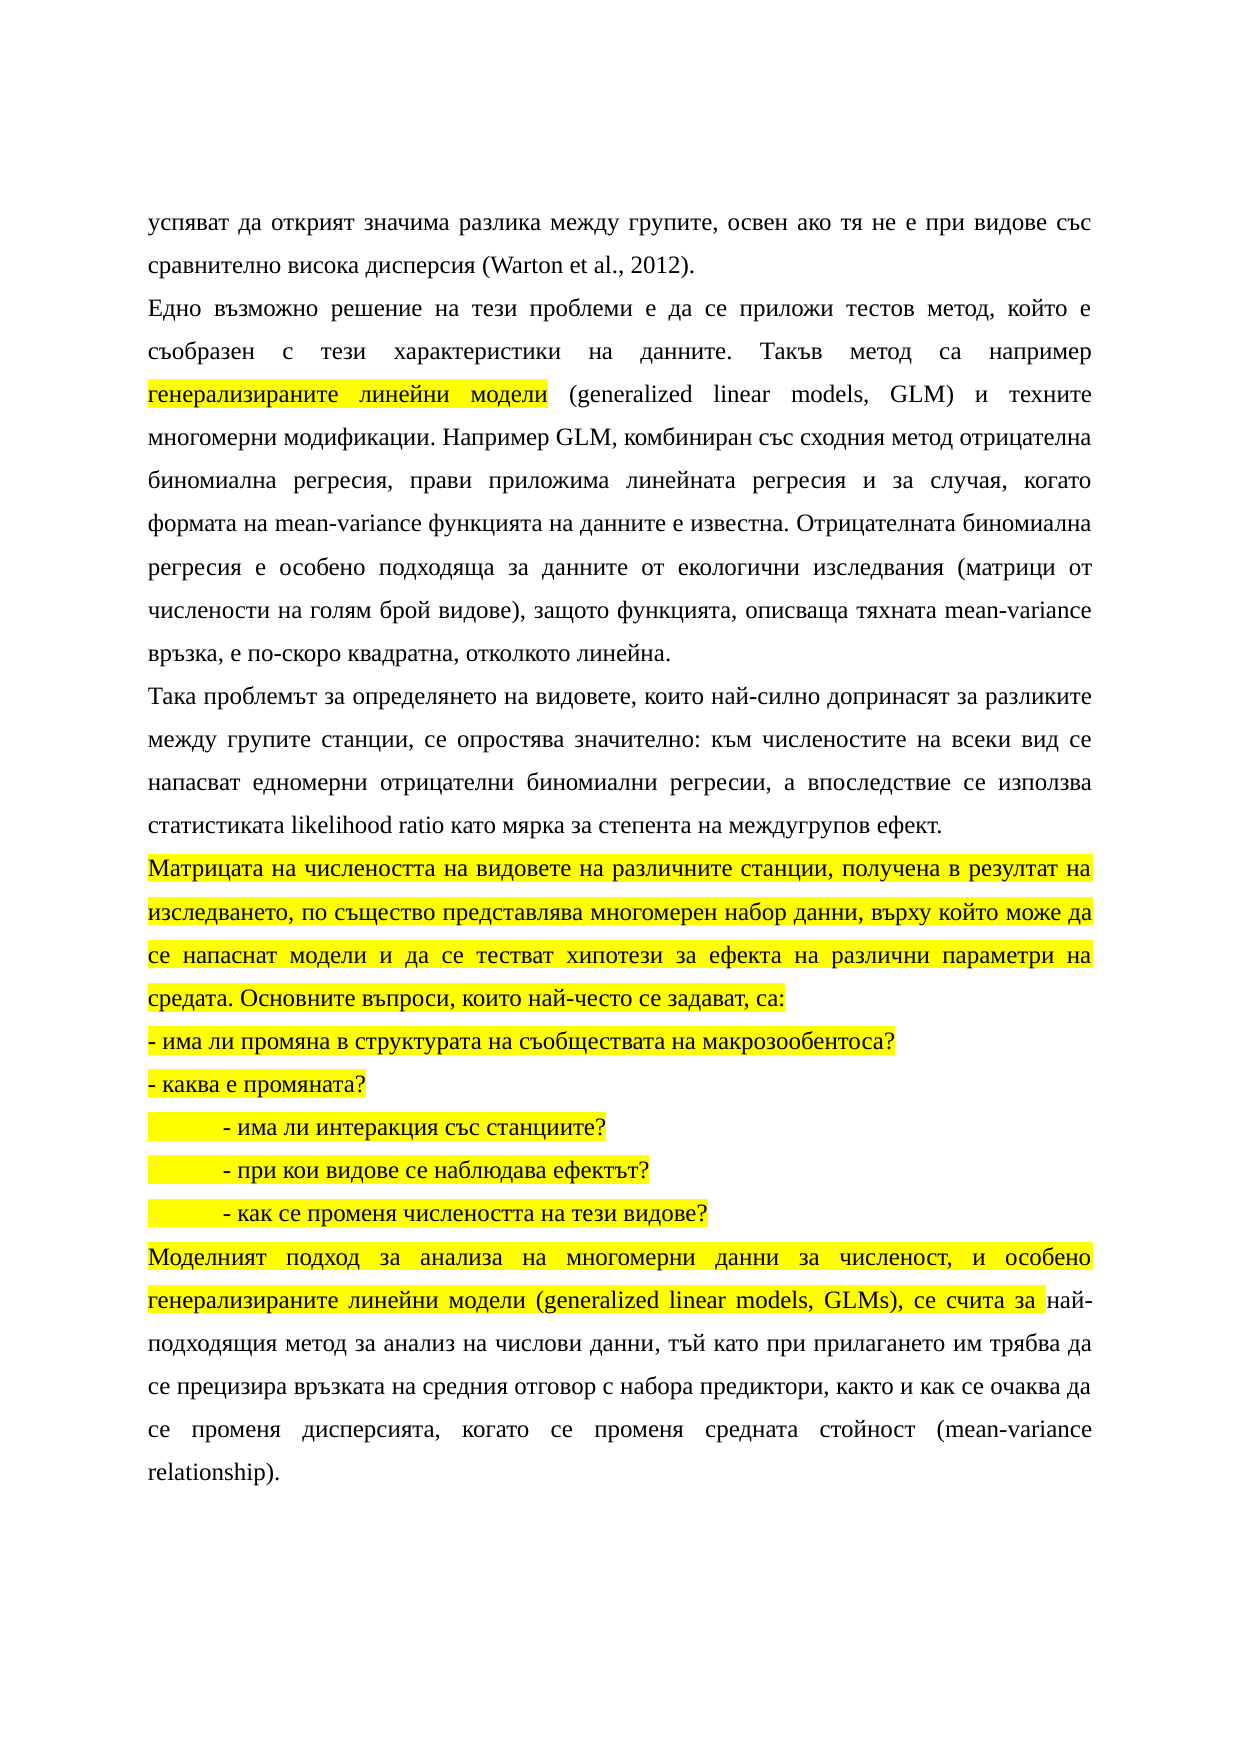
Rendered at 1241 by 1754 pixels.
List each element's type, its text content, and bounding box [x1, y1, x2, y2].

text - каква е промяната? [148, 1069, 1093, 1098]
text - има ли интеракция със станциите? [148, 1112, 1093, 1141]
text - как се променя числеността на тези видове? [148, 1198, 1093, 1227]
text Моделният подход за анализа на многомерни данни за численост, и особено генерализираните линейни модели (generalized linear models, GLMs), се счита за най-подходящия метод за анализ на числови данни, тъй като при прилагането им трябва да се прецизира връзката на средния отговор с набора предиктори, както и как се очаква да се променя дисперсията, когато се променя средната стойност (mean-variance relationship). [148, 1242, 1093, 1486]
text - при кои видове се наблюдава ефектът? [148, 1155, 1093, 1184]
text успяват да открият значима разлика между групите, освен ако тя не е при видове със сравнително висока дисперсия (Warton et al., 2012). [148, 207, 1093, 278]
text - има ли промяна в структурата на съобществата на макрозообентоса? [148, 1026, 1093, 1055]
text Така проблемът за определянето на видовете, които най-силно допринасят за разликите между групите станции, се опростява значително: към численостите на всеки вид се напасват едномерни отрицателни биномиални регресии, а впоследствие се използва статистиката likelihood ratio като мярка за степента на междугрупов ефект. [148, 681, 1093, 839]
text Матрицата на числеността на видовете на различните станции, получена в резултат на изследването, по същество представлява многомерен набор данни, върху който може да се напаснат модели и да се тестват хипотези за ефекта на различни параметри на средата. Основните въпроси, които най-често се задават, са: [148, 853, 1093, 1012]
text Едно възможно решение на тези проблеми е да се приложи тестов метод, който е съобразен с тези характеристики на данните. Такъв метод са например генерализираните линейни модели (generalized linear models, GLM) и техните многомерни модификации. Например GLM, комбиниран със сходния метод отрицателна биномиална регресия, прави приложима линейната регресия и за случая, когато формата на mean-variance функцията на данните е известна. Отрицателната биномиална регресия е особено подходяща за данните от екологични изследвания (матрици от числености на голям брой видове), защото функцията, описваща тяхната mean-variance връзка, е по-скоро квадратна, отколкото линейна. [148, 293, 1093, 667]
